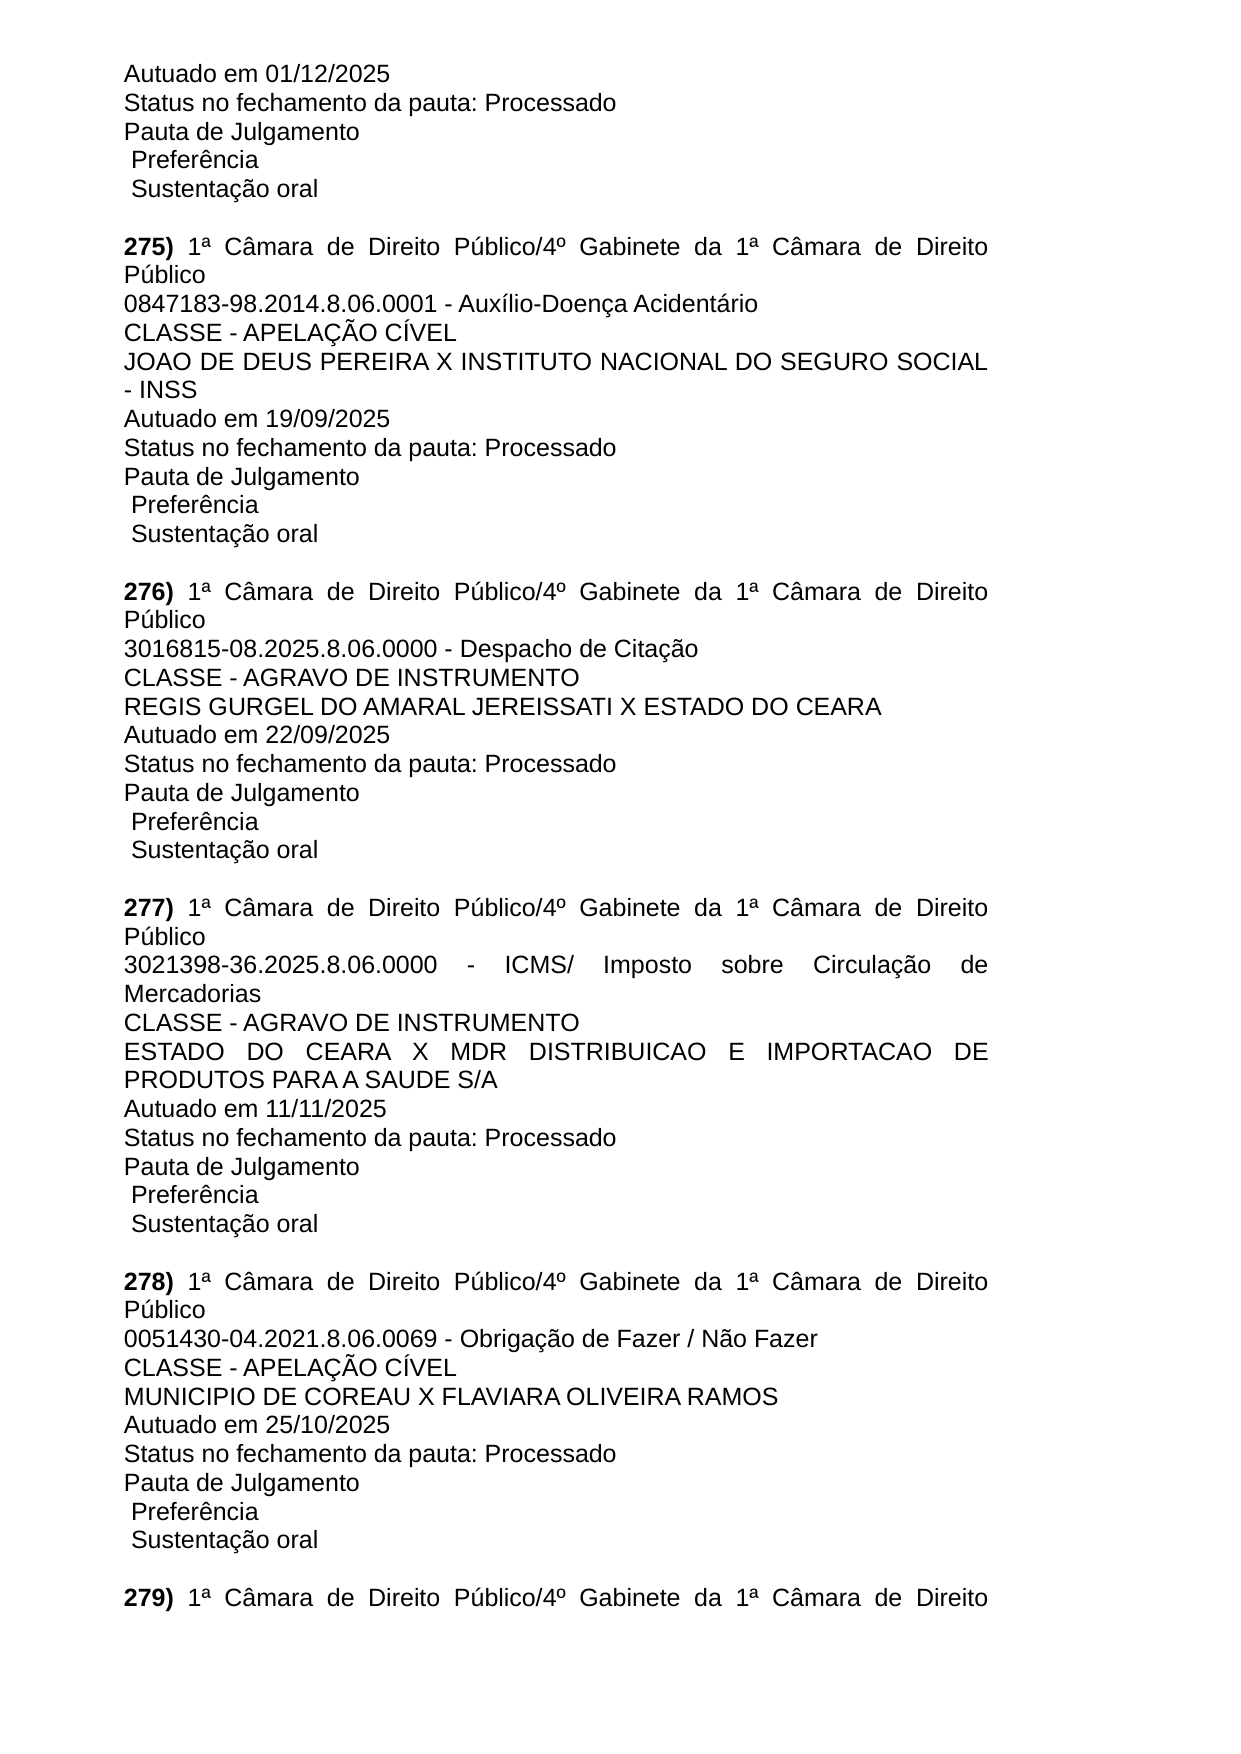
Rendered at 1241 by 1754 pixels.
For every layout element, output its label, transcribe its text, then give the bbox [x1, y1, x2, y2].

text Autuado em 25/10/2025 [124, 1410, 989, 1439]
text Pauta de Julgamento [124, 1468, 989, 1497]
text MUNICIPIO DE COREAU X FLAVIARA OLIVEIRA RAMOS [124, 1382, 989, 1410]
text Autuado em 01/12/2025 [124, 59, 989, 88]
text 0847183-98.2014.8.06.0001 - Auxílio-Doença Acidentário [124, 289, 989, 318]
text Sustentação oral [124, 174, 989, 203]
text 3021398-36.2025.8.06.0000 - ICMS/ Imposto sobre Circulação de Mercadorias [124, 950, 989, 1008]
text Pauta de Julgamento [124, 1152, 989, 1180]
text Status no fechamento da pauta: Processado [124, 433, 989, 462]
text 278) 1ª Câmara de Direito Público/4º Gabinete da 1ª Câmara de Direito Público [124, 1267, 989, 1324]
text 276) 1ª Câmara de Direito Público/4º Gabinete da 1ª Câmara de Direito Público [124, 577, 989, 634]
text 279) 1ª Câmara de Direito Público/4º Gabinete da 1ª Câmara de Direito [124, 1583, 989, 1612]
text Sustentação oral [124, 519, 989, 548]
text Sustentação oral [124, 1525, 989, 1554]
text CLASSE - AGRAVO DE INSTRUMENTO [124, 663, 989, 692]
text Pauta de Julgamento [124, 778, 989, 807]
text Sustentação oral [124, 835, 989, 864]
text 277) 1ª Câmara de Direito Público/4º Gabinete da 1ª Câmara de Direito Público [124, 893, 989, 950]
text ESTADO DO CEARA X MDR DISTRIBUICAO E IMPORTACAO DE PRODUTOS PARA A SAUDE S/A [124, 1037, 989, 1094]
text Autuado em 11/11/2025 [124, 1094, 989, 1123]
text Pauta de Julgamento [124, 462, 989, 490]
text JOAO DE DEUS PEREIRA X INSTITUTO NACIONAL DO SEGURO SOCIAL - INSS [124, 347, 989, 404]
text Autuado em 19/09/2025 [124, 404, 989, 433]
text 3016815-08.2025.8.06.0000 - Despacho de Citação [124, 634, 989, 663]
text Status no fechamento da pauta: Processado [124, 1123, 989, 1152]
text Status no fechamento da pauta: Processado [124, 749, 989, 778]
text Preferência [124, 1180, 989, 1209]
text Status no fechamento da pauta: Processado [124, 88, 989, 117]
text Autuado em 22/09/2025 [124, 720, 989, 749]
text CLASSE - APELAÇÃO CÍVEL [124, 318, 989, 347]
text Status no fechamento da pauta: Processado [124, 1439, 989, 1468]
text Preferência [124, 490, 989, 519]
text 0051430-04.2021.8.06.0069 - Obrigação de Fazer / Não Fazer [124, 1324, 989, 1353]
text CLASSE - APELAÇÃO CÍVEL [124, 1353, 989, 1382]
text Preferência [124, 145, 989, 174]
text 275) 1ª Câmara de Direito Público/4º Gabinete da 1ª Câmara de Direito Público [124, 232, 989, 289]
text Sustentação oral [124, 1209, 989, 1238]
text REGIS GURGEL DO AMARAL JEREISSATI X ESTADO DO CEARA [124, 692, 989, 720]
text CLASSE - AGRAVO DE INSTRUMENTO [124, 1008, 989, 1037]
text Preferência [124, 1497, 989, 1525]
text Preferência [124, 807, 989, 835]
text Pauta de Julgamento [124, 117, 989, 145]
